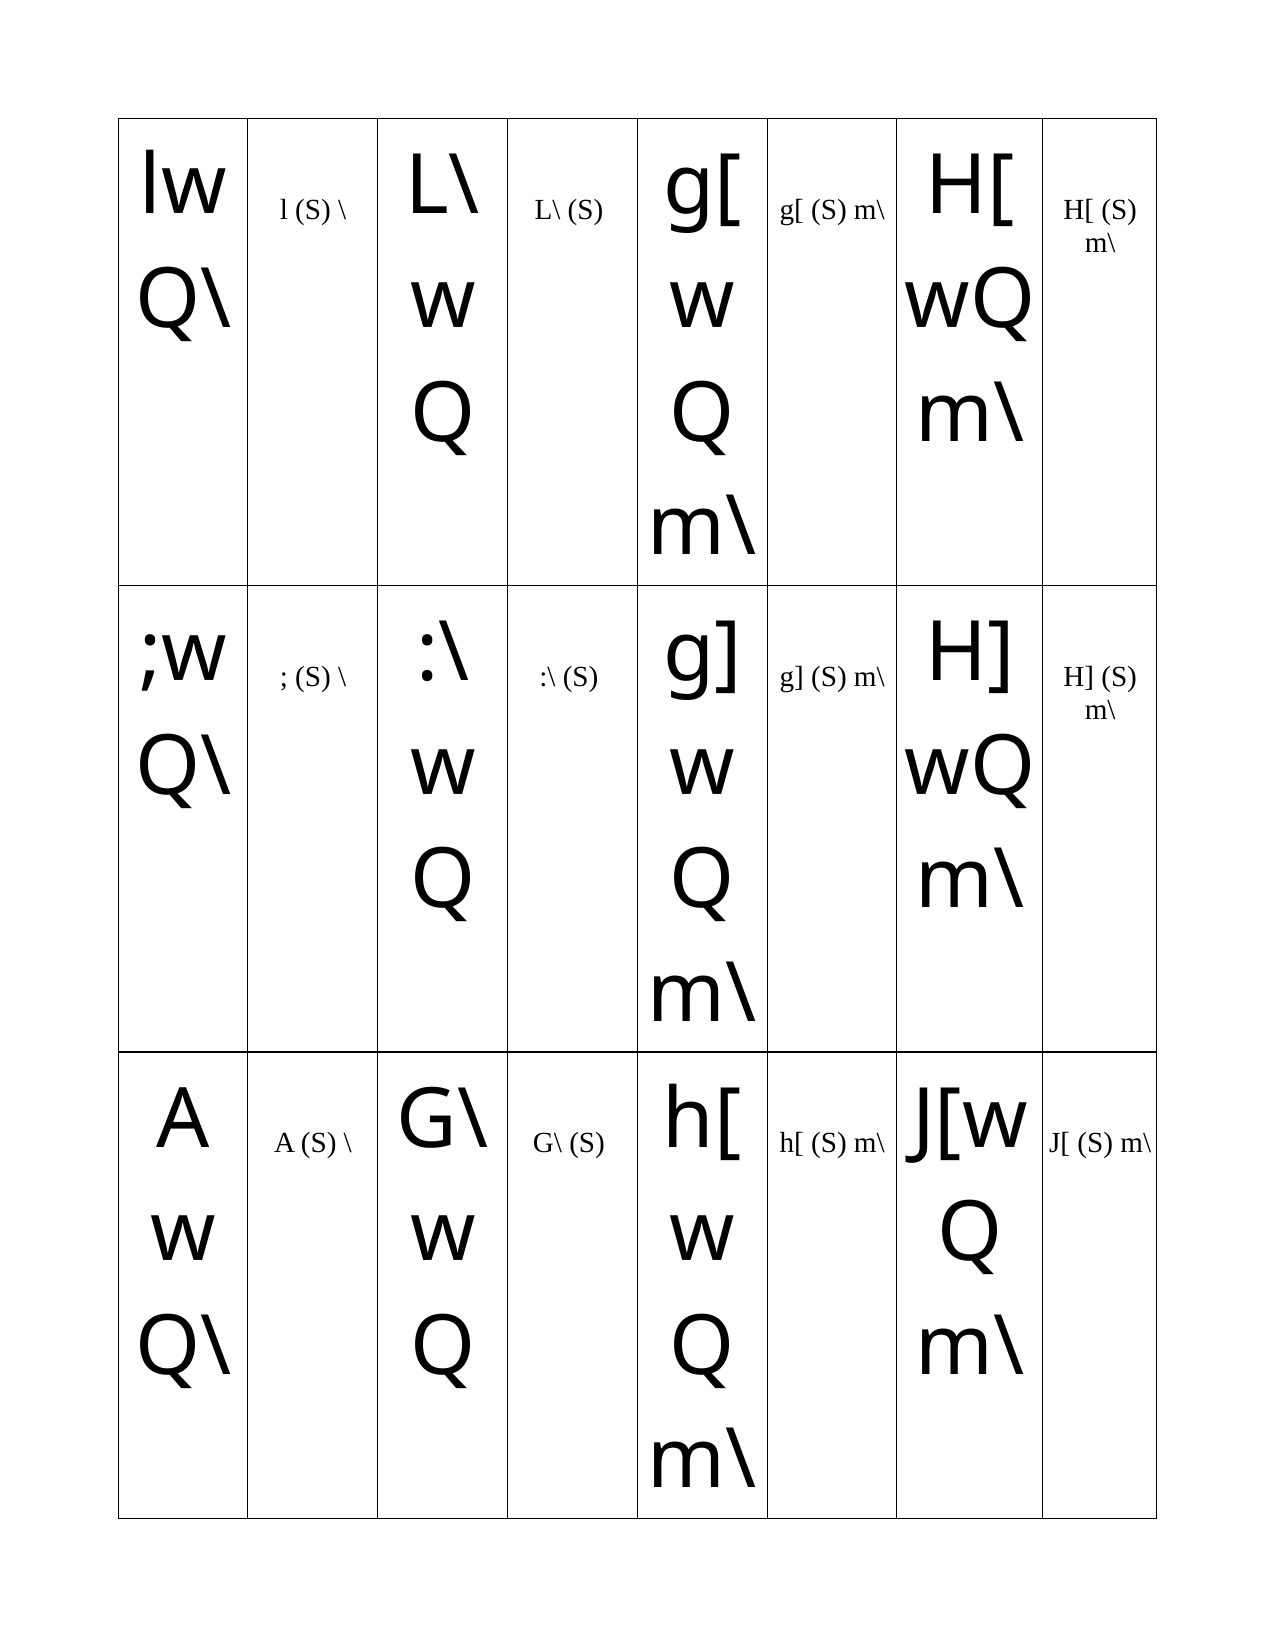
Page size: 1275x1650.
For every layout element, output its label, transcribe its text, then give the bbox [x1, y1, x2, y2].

table_cell H[ (S) m\ [1043, 119, 1156, 585]
table_cell L\wQ [378, 119, 507, 585]
table_cell A (S) \ [248, 1053, 377, 1518]
table_cell H]wQm\ [897, 586, 1042, 1051]
table_cell AwQ\ [119, 1053, 247, 1518]
table_cell G\wQ [378, 1053, 507, 1518]
table_cell lwQ\ [119, 119, 247, 585]
table_cell l (S) \ [248, 119, 377, 585]
table_cell J[wQm\ [897, 1053, 1042, 1518]
table_cell G\ (S) [508, 1053, 637, 1518]
table_cell ; (S) \ [248, 586, 377, 1051]
table_cell J[ (S) m\ [1043, 1053, 1156, 1518]
table_cell g] (S) m\ [768, 586, 896, 1051]
table_cell g[wQm\ [638, 119, 767, 585]
table_cell H[wQm\ [897, 119, 1042, 585]
table_cell H] (S) m\ [1043, 586, 1156, 1051]
table_cell g]wQm\ [638, 586, 767, 1051]
table_cell g[ (S) m\ [768, 119, 896, 585]
table_cell L\ (S) [508, 119, 637, 585]
table_cell h[wQm\ [638, 1053, 767, 1518]
table_cell :\ (S) [508, 586, 637, 1051]
table_cell h[ (S) m\ [768, 1053, 896, 1518]
table_cell :\wQ [378, 586, 507, 1051]
table_cell ;wQ\ [119, 586, 247, 1051]
